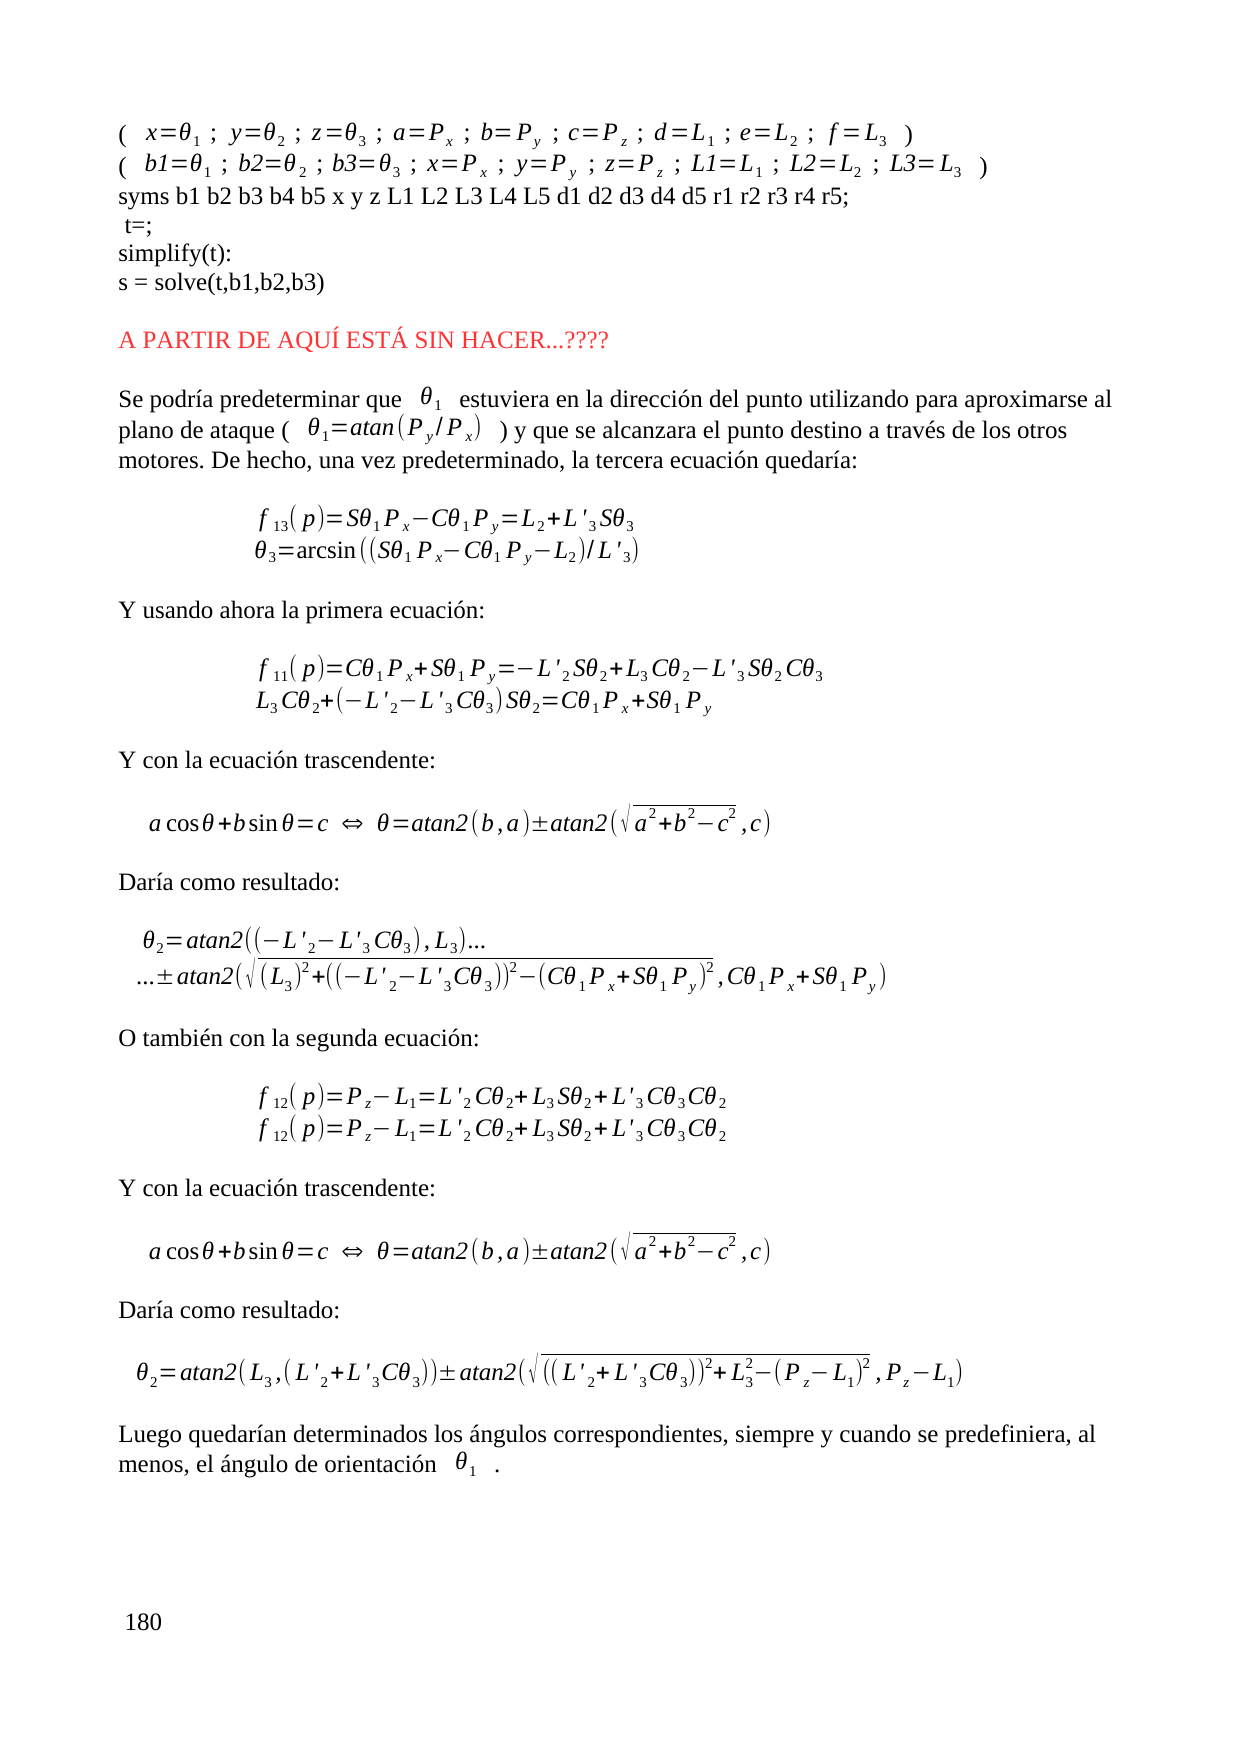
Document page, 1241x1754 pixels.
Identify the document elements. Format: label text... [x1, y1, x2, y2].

text Daría como resultado: [118, 867, 1122, 896]
text t=; [118, 210, 1122, 238]
text s = solve(t,b1,b2,b3) [118, 267, 1122, 296]
text Y con la ecuación trascendente: [118, 1173, 1122, 1202]
text Y usando ahora la primera ecuación: [118, 595, 1122, 624]
text Se podría predeterminar queestuviera en la dirección del punto utilizando para aproximarse al plano de ataque () y que se alcanzara el punto destino a través de los otros motores. De hecho, una vez predeterminado, la tercera ecuación quedaría: [118, 382, 1122, 474]
text () [118, 118, 1122, 149]
text () [118, 149, 1122, 181]
text Luego quedarían determinados los ángulos correspondientes, siempre y cuando se predefiniera, al menos, el ángulo de orientación. [118, 1419, 1122, 1479]
text Daría como resultado: [118, 1295, 1122, 1324]
text Y con la ecuación trascendente: [118, 746, 1122, 774]
text A PARTIR DE AQUÍ ESTÁ SIN HACER...???? [118, 325, 1122, 353]
text syms b1 b2 b3 b4 b5 x y z L1 L2 L3 L4 L5 d1 d2 d3 d4 d5 r1 r2 r3 r4 r5; [118, 181, 1122, 210]
text simplify(t): [118, 238, 1122, 267]
text O también con la segunda ecuación: [118, 1023, 1122, 1052]
